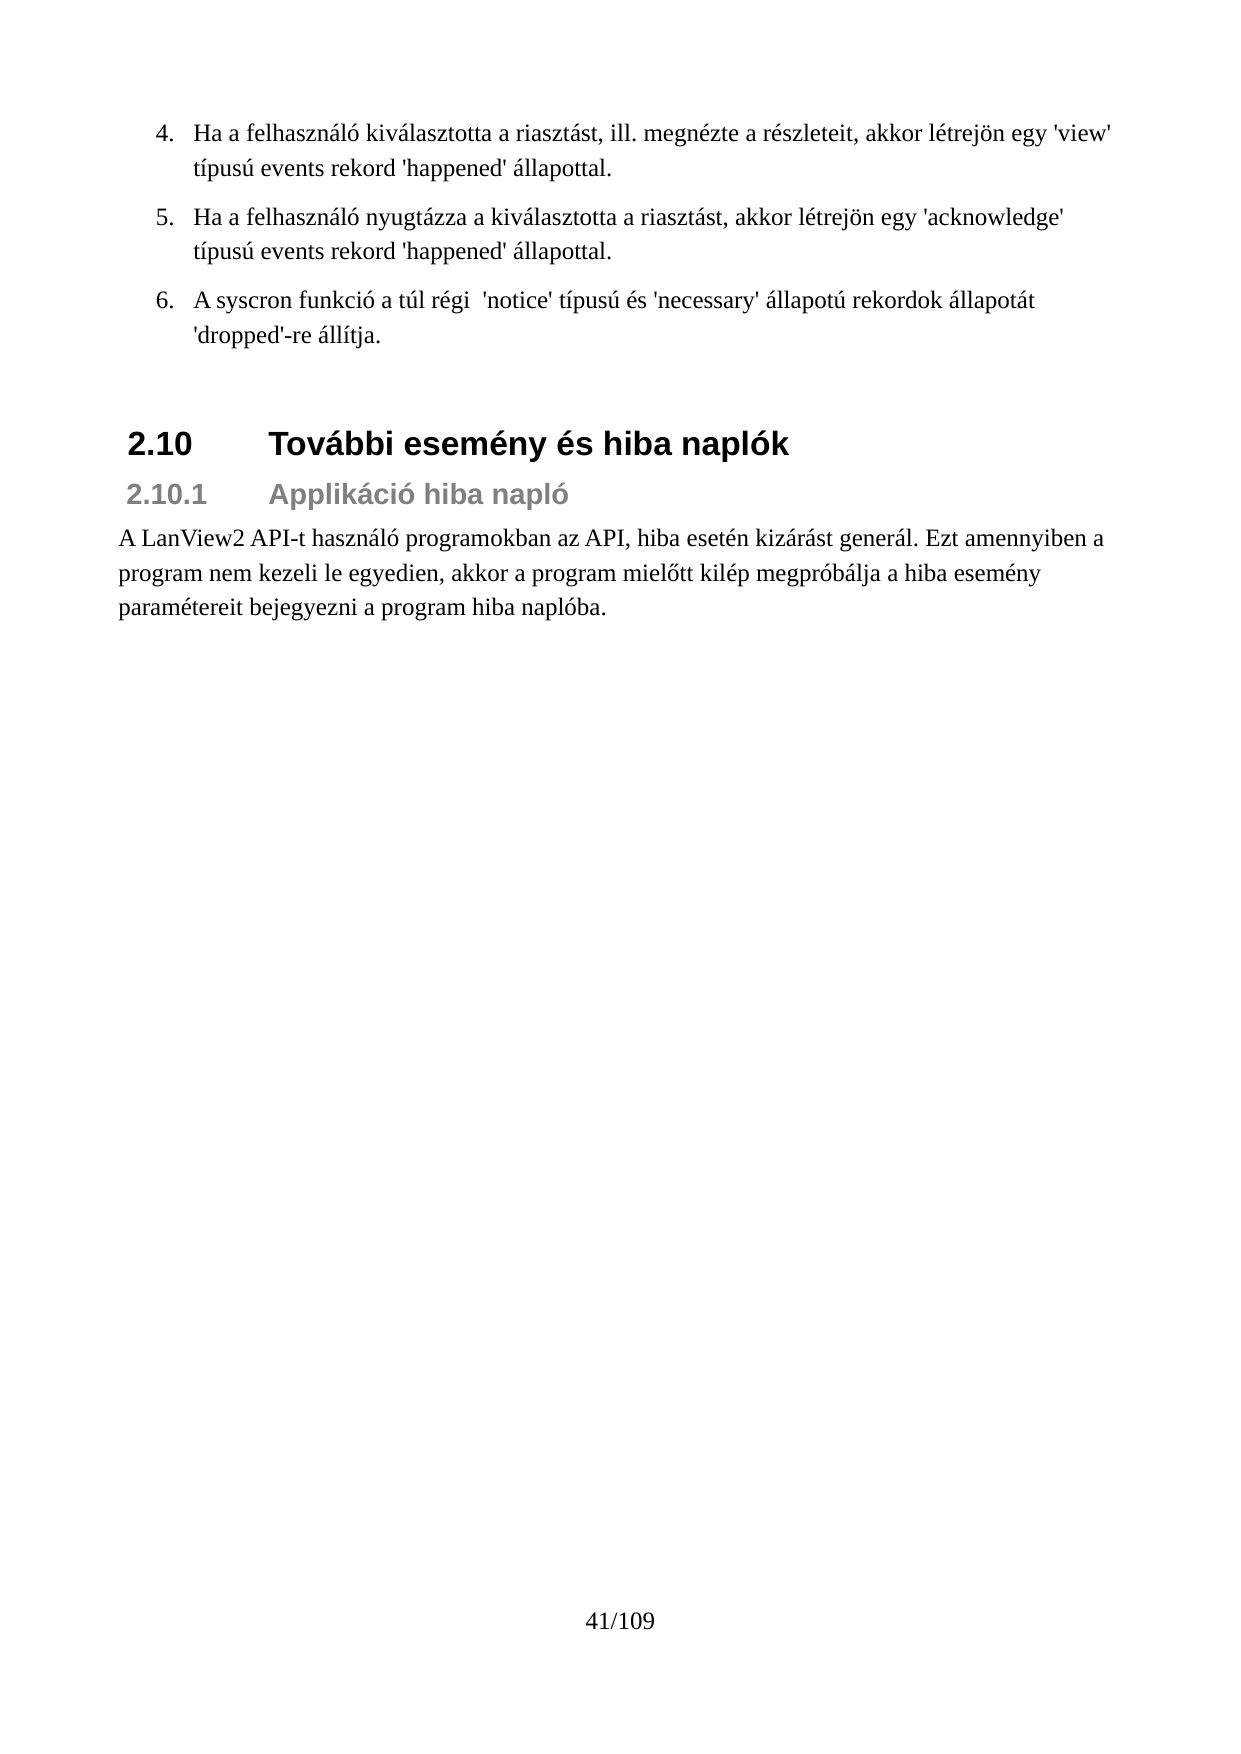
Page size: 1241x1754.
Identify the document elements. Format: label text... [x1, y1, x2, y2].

list A syscron funkció a túl régi 'notice' típusú és 'necessary' állapotú rekordok állapotát 'dropped'-re állítja. [156, 285, 1122, 348]
text A LanView2 API-t használó programokban az API, hiba esetén kizárást generál. Ezt amennyiben a program nem kezeli le egyedien, akkor a program mielőtt kilép megpróbálja a hiba esemény paramétereit bejegyezni a program hiba naplóba. [118, 523, 1122, 621]
subtitle További esemény és hiba naplók [118, 424, 1122, 463]
list Ha a felhasználó nyugtázza a kiválasztotta a riasztást, akkor létrejön egy 'acknowledge' típusú events rekord 'happened' állapottal. [156, 202, 1122, 265]
subtitle Applikáció hiba napló [118, 477, 1122, 511]
list Ha a felhasználó kiválasztotta a riasztást, ill. megnézte a részleteit, akkor létrejön egy 'view' típusú events rekord 'happened' állapottal. [156, 118, 1122, 181]
